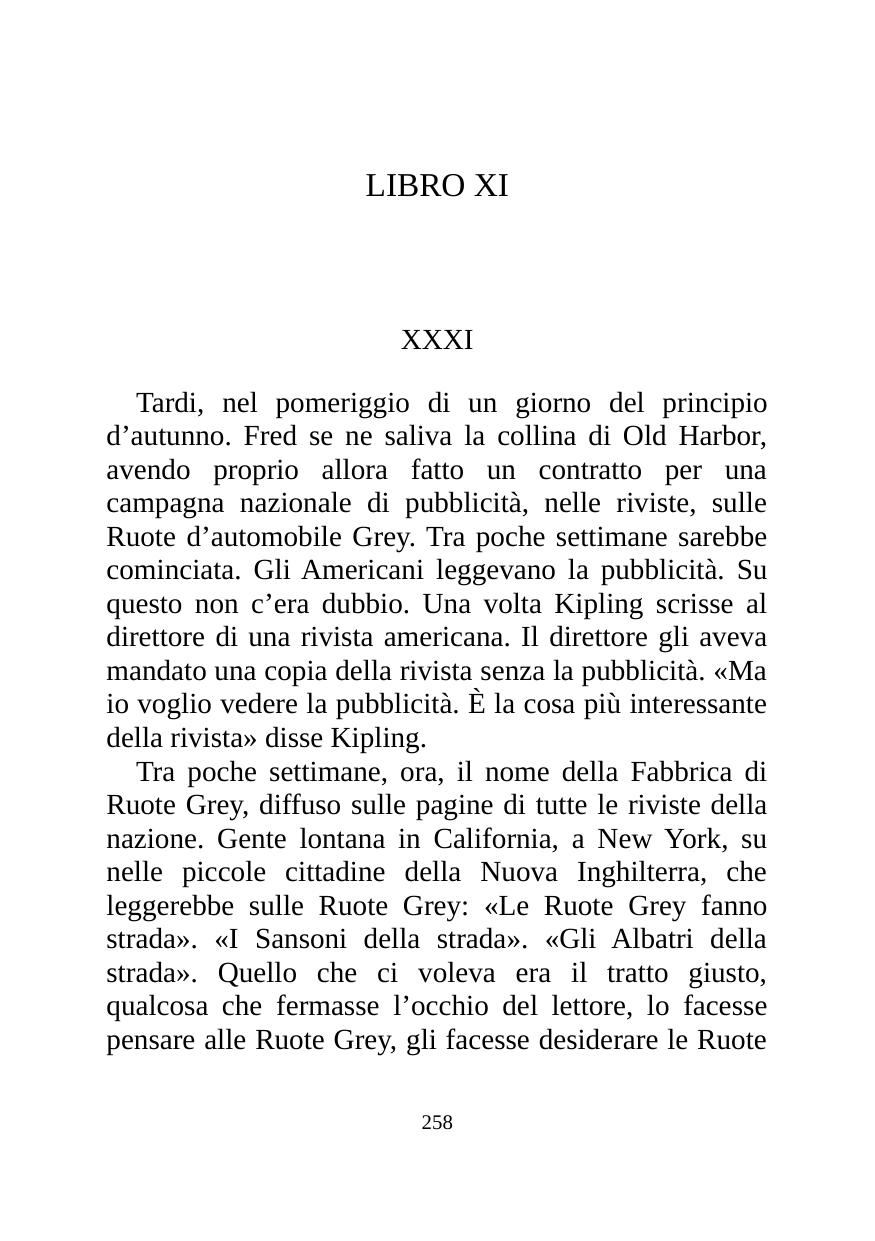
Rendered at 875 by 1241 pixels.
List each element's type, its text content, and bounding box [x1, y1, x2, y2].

subtitle LIBRO XI [106, 165, 768, 204]
text Tardi, nel pomeriggio di un giorno del principio d’autunno. Fred se ne saliva la collina di Old Harbor, avendo proprio allora fatto un contratto per una campagna nazionale di pubblicità, nelle riviste, sulle Ruote d’automobile Grey. Tra poche settimane sarebbe cominciata. Gli Americani leggevano la pubblicità. Su questo non c’era dubbio. Una volta Kipling scrisse al direttore di una rivista americana. Il direttore gli aveva mandato una copia della rivista senza la pubblicità. «Ma io voglio vedere la pubblicità. È la cosa più interessante della rivista» disse Kipling. [106, 385, 768, 754]
text Tra poche settimane, ora, il nome della Fabbrica di Ruote Grey, diffuso sulle pagine di tutte le riviste della nazione. Gente lontana in California, a New York, su nelle piccole cittadine della Nuova Inghilterra, che leggerebbe sulle Ruote Grey: «Le Ruote Grey fanno strada». «I Sansoni della strada». «Gli Albatri della strada». Quello che ci voleva era il tratto giusto, qualcosa che fermasse l’occhio del lettore, lo facesse pensare alle Ruote Grey, gli facesse desiderare le Ruote [106, 754, 768, 1056]
subtitle XXXI [106, 322, 768, 355]
